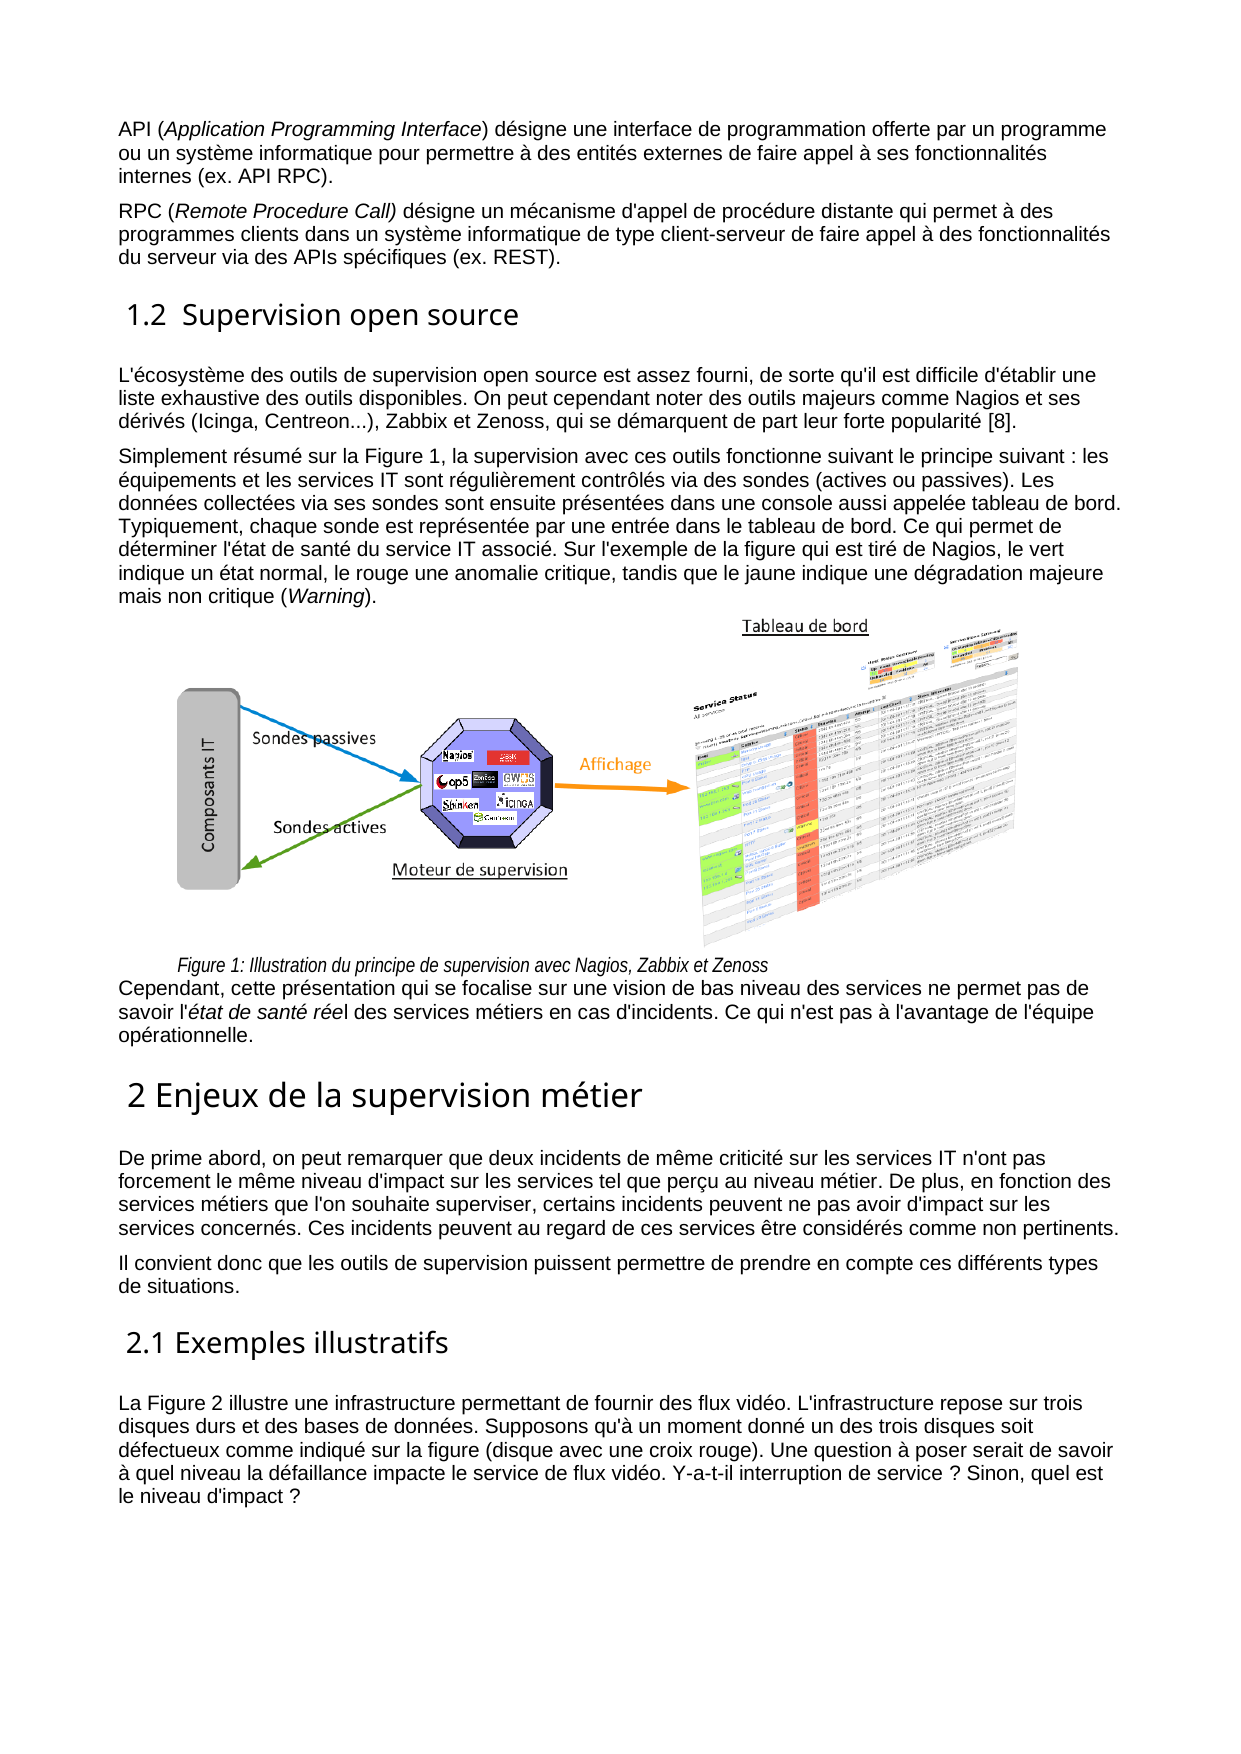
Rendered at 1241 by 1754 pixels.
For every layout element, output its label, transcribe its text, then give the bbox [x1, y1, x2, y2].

text Figure 1: Illustration du principe de supervision avec Nagios, Zabbix et Zenoss [177, 954, 1063, 977]
text La Figure 2 illustre une infrastructure permettant de fournir des flux vidéo. L'infrastructure repose sur trois disques durs et des bases de données. Supposons qu'à un moment donné un des trois disques soit défectueux comme indiqué sur la figure (disque avec une croix rouge). Une question à poser serait de savoir à quel niveau la défaillance impacte le service de flux vidéo. Y-a-t-il interruption de service ? Sinon, quel est le niveau d'impact ? [118, 1392, 1122, 1508]
text L'écosystème des outils de supervision open source est assez fourni, de sorte qu'il est difficile d'établir une liste exhaustive des outils disponibles. On peut cependant noter des outils majeurs comme Nagios et ses dérivés (Icinga, Centreon...), Zabbix et Zenoss, qui se démarquent de part leur forte popularité [8]. [118, 363, 1122, 433]
subtitle Enjeux de la supervision métier [118, 1072, 1122, 1117]
subtitle Supervision open source [118, 294, 1122, 334]
text De prime abord, on peut remarquer que deux incidents de même criticité sur les services IT n'ont pas forcement le même niveau d'impact sur les services tel que perçu au niveau métier. De plus, en fonction des services métiers que l'on souhaite superviser, certains incidents peuvent ne pas avoir d'impact sur les services concernés. Ces incidents peuvent au regard de ces services être considérés comme non pertinents. [118, 1146, 1122, 1239]
text API (Application Programming Interface) désigne une interface de programmation offerte par un programme ou un système informatique pour permettre à des entités externes de faire appel à ses fonctionnalités internes (ex. API RPC). [118, 118, 1122, 188]
text Il convient donc que les outils de supervision puissent permettre de prendre en compte ces différents types de situations. [118, 1251, 1122, 1298]
picture [177, 609, 1063, 954]
text Cependant, cette présentation qui se focalise sur une vision de bas niveau des services ne permet pas de savoir l'état de santé réel des services métiers en cas d'incidents. Ce qui n'est pas à l'avantage de l'équipe opérationnelle. [118, 954, 1122, 1047]
text RPC (Remote Procedure Call) désigne un mécanisme d'appel de procédure distante qui permet à des programmes clients dans un système informatique de type client-serveur de faire appel à des fonctionnalités du serveur via des APIs spécifiques (ex. REST). [118, 199, 1122, 269]
text Simplement résumé sur la Figure 1, la supervision avec ces outils fonctionne suivant le principe suivant : les équipements et les services IT sont régulièrement contrôlés via des sondes (actives ou passives). Les données collectées via ses sondes sont ensuite présentées dans une console aussi appelée tableau de bord. Typiquement, chaque sonde est représentée par une entrée dans le tableau de bord. Ce qui permet de déterminer l'état de santé du service IT associé. Sur l'exemple de la figure qui est tiré de Nagios, le vert indique un état normal, le rouge une anomalie critique, tandis que le jaune indique une dégradation majeure mais non critique (Warning). [118, 445, 1122, 608]
subtitle Exemples illustratifs [118, 1323, 1122, 1362]
